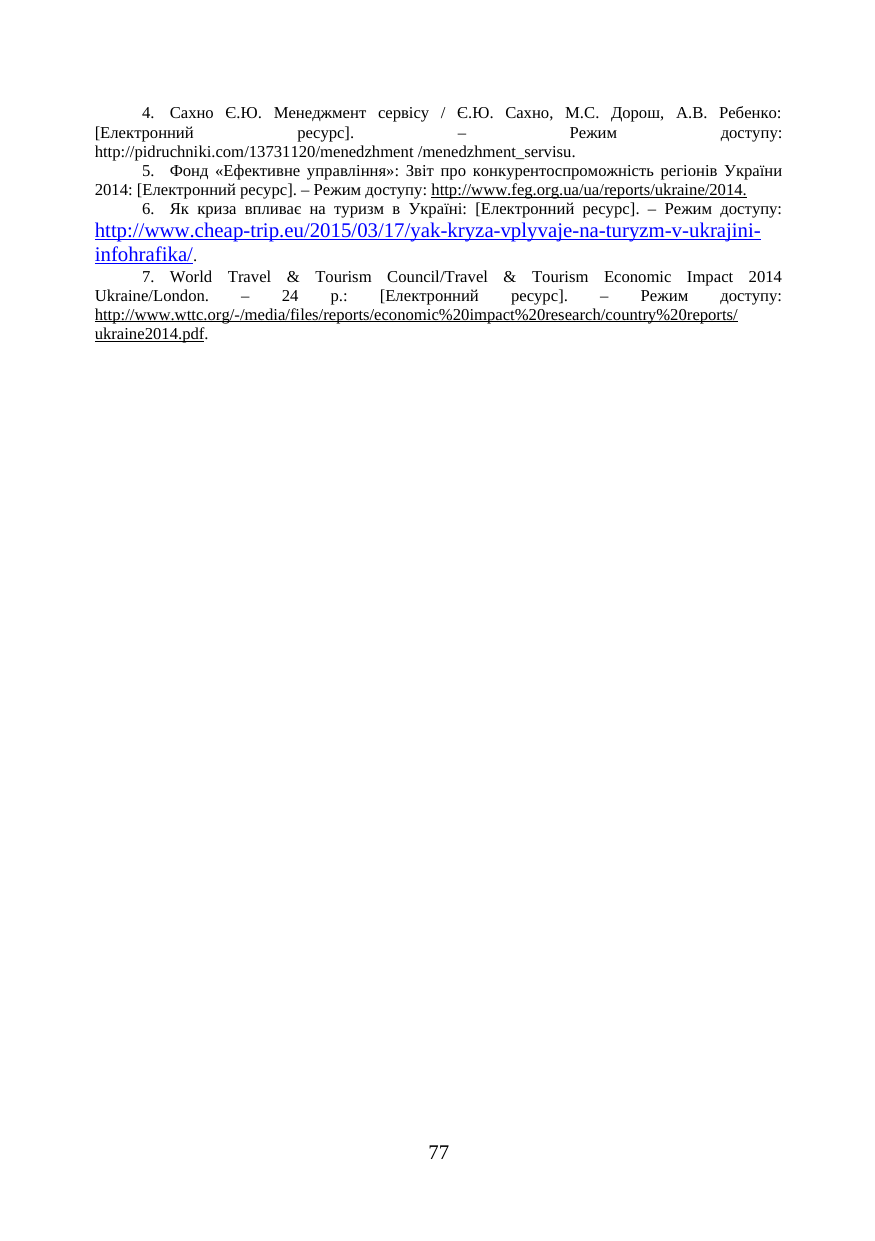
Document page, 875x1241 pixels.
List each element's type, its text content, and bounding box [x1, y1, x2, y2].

list Фонд «Ефективне управління»: Звіт про конкурентоспроможність регіонів України 2014: [Електронний ресурс]. – Режим доступу: http://www.feg.org.ua/ua/reports/ukraine/2014. [94, 161, 782, 199]
list World Travel & Tourism Council/Travel & Tourism Economic Impact 2014 Ukraine/London. – 24 р.: [Електронний ресурс]. – Режим доступу: http://www.wttc.org/-/media/files/reports/economic%20impact%20research/country%20reports/ukraine2014.pdf. [94, 266, 782, 343]
list Сахно Є.Ю. Менеджмент сервісу / Є.Ю. Сахно, М.С. Дорош, А.В. Ребенко: [Електронний ресурс]. – Режим доступу: http://pidruchniki.com/13731120/menedzhment /menedzhment_servisu. [94, 103, 782, 161]
list Як криза впливає на туризм в Україні: [Електронний ресурс]. – Режим доступу: http://www.cheap-trip.eu/2015/03/17/yak-kryza-vplyvaje-na-turyzm-v-ukrajini-infohrafika/. [94, 199, 782, 266]
